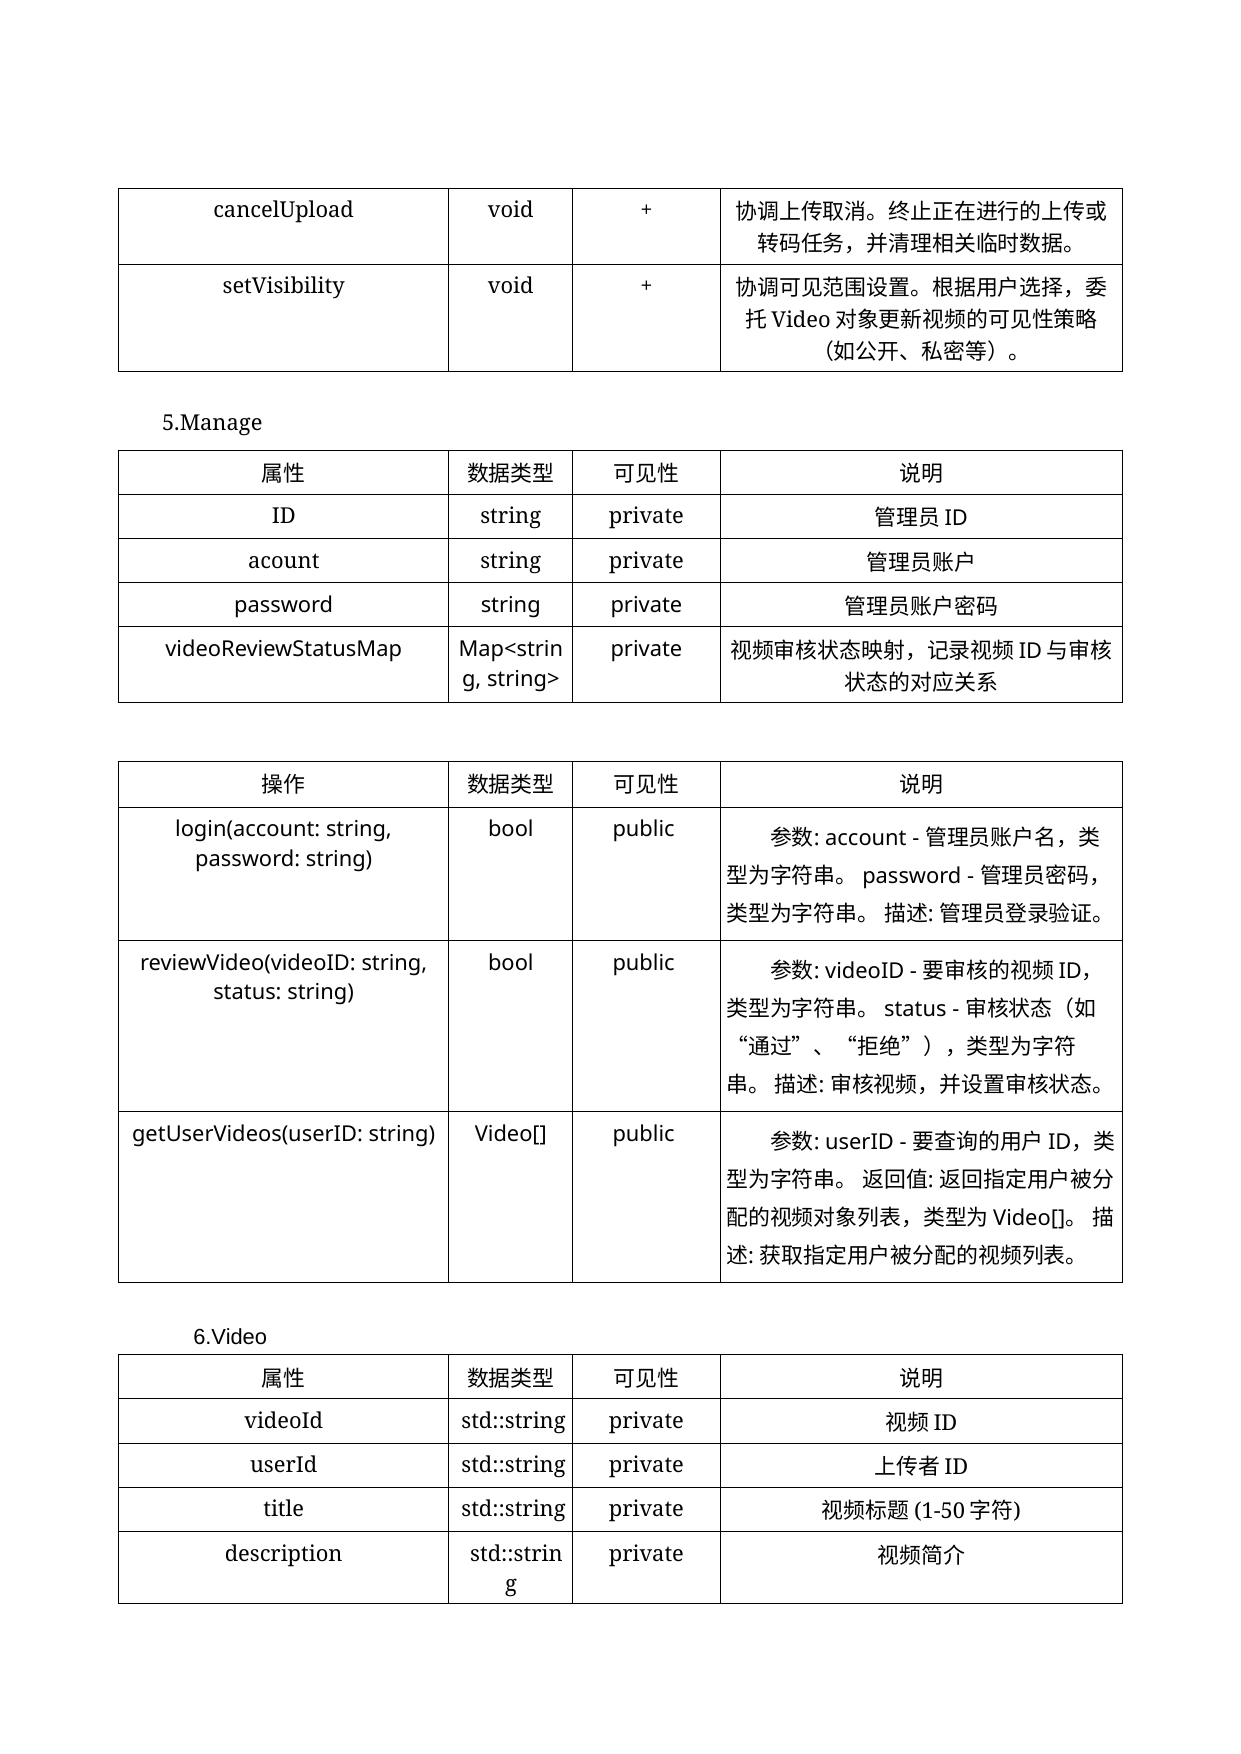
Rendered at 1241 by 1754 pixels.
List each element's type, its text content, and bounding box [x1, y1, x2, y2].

table_header 操作 [119, 762, 448, 807]
table_cell title [119, 1488, 448, 1531]
table_cell Video[] [449, 1112, 572, 1282]
table_cell 协调上传取消。终止正在进行的上传或转码任务，并清理相关临时数据。 [721, 189, 1122, 263]
table_cell ID [119, 495, 448, 538]
table_cell Map<string, string> [449, 627, 572, 702]
table_cell acount [119, 539, 448, 582]
table_header 属性 [119, 1355, 448, 1398]
table_cell std::string [449, 1444, 572, 1487]
table_cell private [573, 539, 720, 582]
table_cell private [573, 1444, 720, 1487]
table_cell private [573, 1399, 720, 1442]
table_cell 视频审核状态映射，记录视频ID与审核状态的对应关系 [721, 627, 1122, 702]
table_cell getUserVideos(userID: string) [119, 1112, 448, 1282]
table_header 可见性 [573, 451, 720, 494]
table_header 说明 [721, 1355, 1122, 1398]
table_cell 上传者ID [721, 1444, 1122, 1487]
table_cell bool [449, 808, 572, 940]
table_cell std::string [449, 1399, 572, 1442]
table_cell 参数: videoID - 要审核的视频ID，类型为字符串。 status - 审核状态（如“通过”、“拒绝”），类型为字符串。 描述: 审核视频，并设置审核状态。 [721, 941, 1122, 1111]
table_cell description [119, 1532, 448, 1603]
table_header 可见性 [573, 1355, 720, 1398]
table_cell string [449, 495, 572, 538]
table_cell private [573, 1488, 720, 1531]
table_header 说明 [721, 451, 1122, 494]
table_cell bool [449, 941, 572, 1111]
table_cell 视频简介 [721, 1532, 1122, 1603]
subtitle 6.Video [118, 1324, 1122, 1349]
table_cell cancelUpload [119, 189, 448, 263]
table_cell + [573, 265, 720, 371]
table_cell std::string [449, 1488, 572, 1531]
table_cell reviewVideo(videoID: string, status: string) [119, 941, 448, 1111]
table_header 数据类型 [449, 451, 572, 494]
table_header 数据类型 [449, 762, 572, 807]
table_cell 协调可见范围设置。根据用户选择，委托Video对象更新视频的可见性策略（如公开、私密等）。 [721, 265, 1122, 371]
table_cell videoReviewStatusMap [119, 627, 448, 702]
text 5.Manage [118, 407, 1122, 437]
table_header 属性 [119, 451, 448, 494]
table_cell public [573, 808, 720, 940]
table_cell login(account: string, password: string) [119, 808, 448, 940]
table_cell void [449, 189, 572, 263]
table_cell 参数: userID - 要查询的用户ID，类型为字符串。 返回值: 返回指定用户被分配的视频对象列表，类型为Video[]。 描述: 获取指定用户被分配的视频列表。 [721, 1112, 1122, 1282]
table_header 数据类型 [449, 1355, 572, 1398]
table_cell 参数: account - 管理员账户名，类型为字符串。 password - 管理员密码，类型为字符串。 描述: 管理员登录验证。 [721, 808, 1122, 940]
table_cell 管理员账户密码 [721, 583, 1122, 626]
table_cell 管理员账户 [721, 539, 1122, 582]
table_cell private [573, 1532, 720, 1603]
table_cell password [119, 583, 448, 626]
table_cell public [573, 941, 720, 1111]
table_cell 视频ID [721, 1399, 1122, 1442]
table_cell videoId [119, 1399, 448, 1442]
table_cell setVisibility [119, 265, 448, 371]
table_cell std::string [449, 1532, 572, 1603]
table_cell 视频标题 (1-50字符) [721, 1488, 1122, 1531]
table_cell void [449, 265, 572, 371]
table_cell public [573, 1112, 720, 1282]
table_cell string [449, 583, 572, 626]
table_header 可见性 [573, 762, 720, 807]
table_cell + [573, 189, 720, 263]
table_cell userId [119, 1444, 448, 1487]
table_cell private [573, 495, 720, 538]
table_cell 管理员ID [721, 495, 1122, 538]
table_cell private [573, 583, 720, 626]
table_header 说明 [721, 762, 1122, 807]
table_cell string [449, 539, 572, 582]
table_cell private [573, 627, 720, 702]
